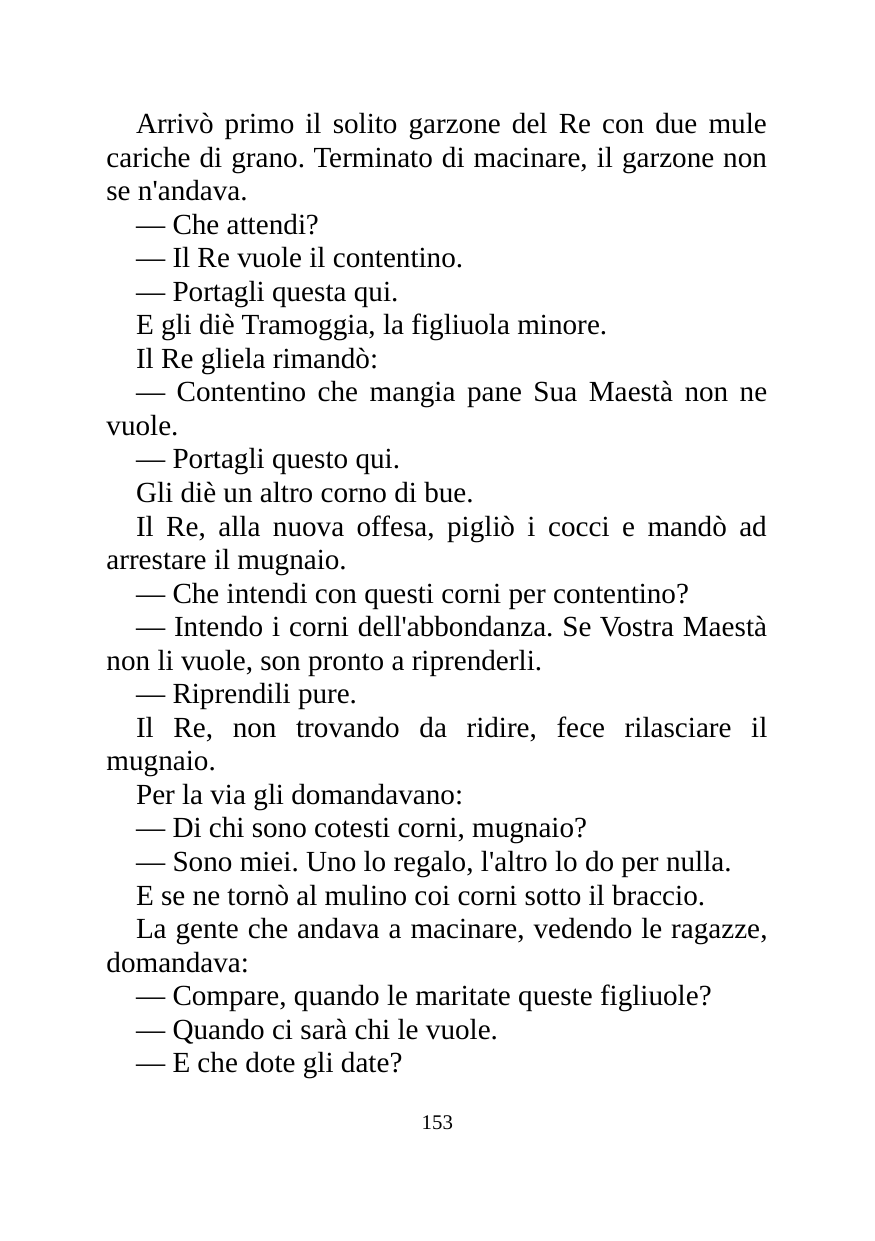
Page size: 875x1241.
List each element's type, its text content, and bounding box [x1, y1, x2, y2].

text — Intendo i corni dell'abbondanza. Se Vostra Maestà non li vuole, son pronto a riprenderli. [106, 609, 768, 676]
text Per la via gli domandavano: [106, 777, 768, 811]
text — Portagli questa qui. [106, 274, 768, 307]
text — E che dote gli date? [106, 1045, 768, 1079]
text La gente che andava a macinare, vedendo le ragazze, domandava: [106, 911, 768, 978]
text — Riprendili pure. [106, 676, 768, 710]
text — Che attendi? [106, 207, 768, 240]
text E se ne tornò al mulino coi corni sotto il braccio. [106, 878, 768, 911]
text E gli diè Tramoggia, la figliuola minore. [106, 307, 768, 341]
text — Il Re vuole il contentino. [106, 240, 768, 274]
text Arrivò primo il solito garzone del Re con due mule cariche di grano. Terminato di macinare, il garzone non se n'andava. [106, 106, 768, 207]
text — Compare, quando le maritate queste figliuole? [106, 978, 768, 1012]
text — Quando ci sarà chi le vuole. [106, 1012, 768, 1045]
text Il Re, non trovando da ridire, fece rilasciare il mugnaio. [106, 710, 768, 777]
text Il Re gliela rimandò: [106, 341, 768, 374]
text — Contentino che mangia pane Sua Maestà non ne vuole. [106, 374, 768, 442]
text — Che intendi con questi corni per contentino? [106, 576, 768, 609]
text — Sono miei. Uno lo regalo, l'altro lo do per nulla. [106, 844, 768, 878]
text Gli diè un altro corno di bue. [106, 475, 768, 509]
text — Di chi sono cotesti corni, mugnaio? [106, 811, 768, 844]
text — Portagli questo qui. [106, 442, 768, 475]
text Il Re, alla nuova offesa, pigliò i cocci e mandò ad arrestare il mugnaio. [106, 509, 768, 576]
